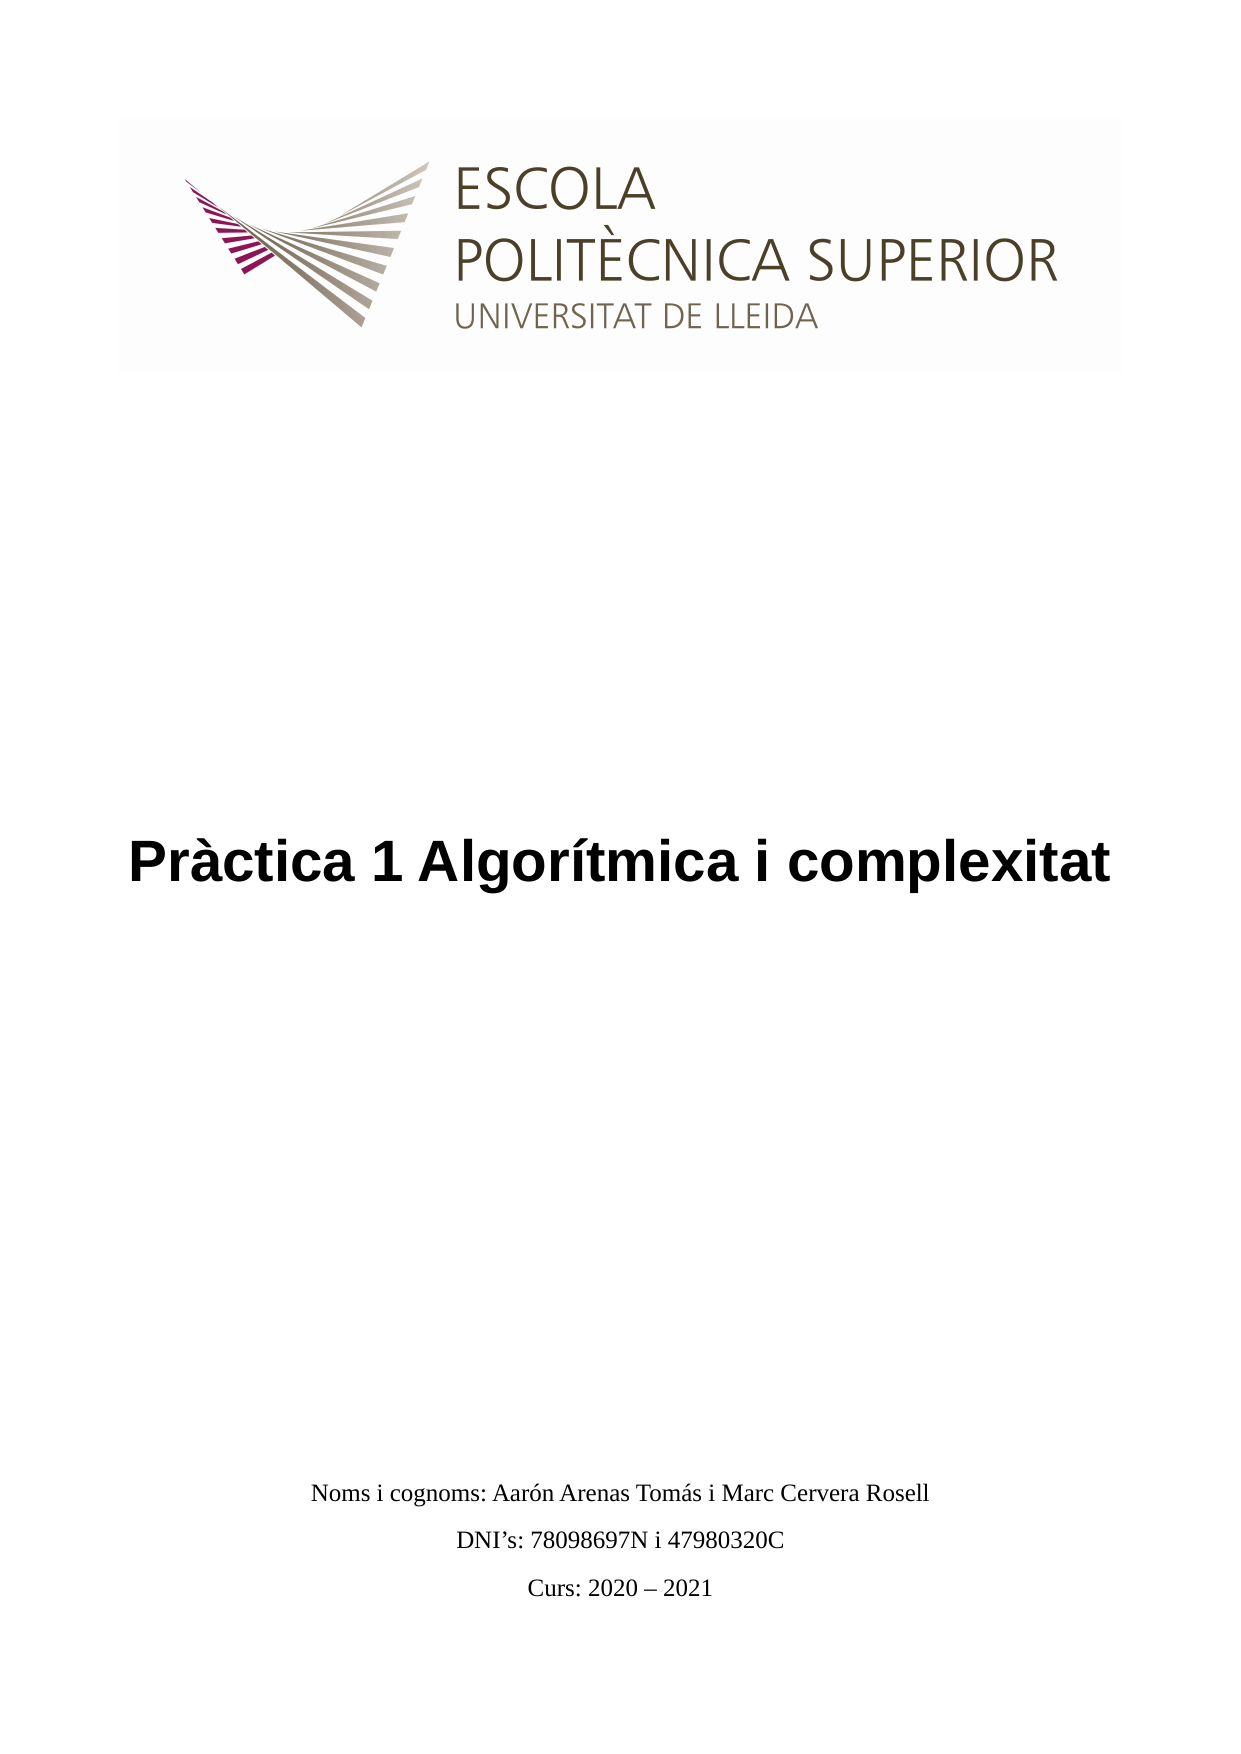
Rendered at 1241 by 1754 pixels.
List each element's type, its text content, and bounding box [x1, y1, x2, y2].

picture [118, 118, 1123, 371]
title Pràctica 1 Algorítmica i complexitat [118, 827, 1122, 894]
text DNI’s: 78098697N i 47980320C [118, 1525, 1122, 1554]
text Noms i cognoms: Aarón Arenas Tomás i Marc Cervera Rosell [118, 1478, 1122, 1506]
text Curs: 2020 – 2021 [118, 1573, 1122, 1602]
